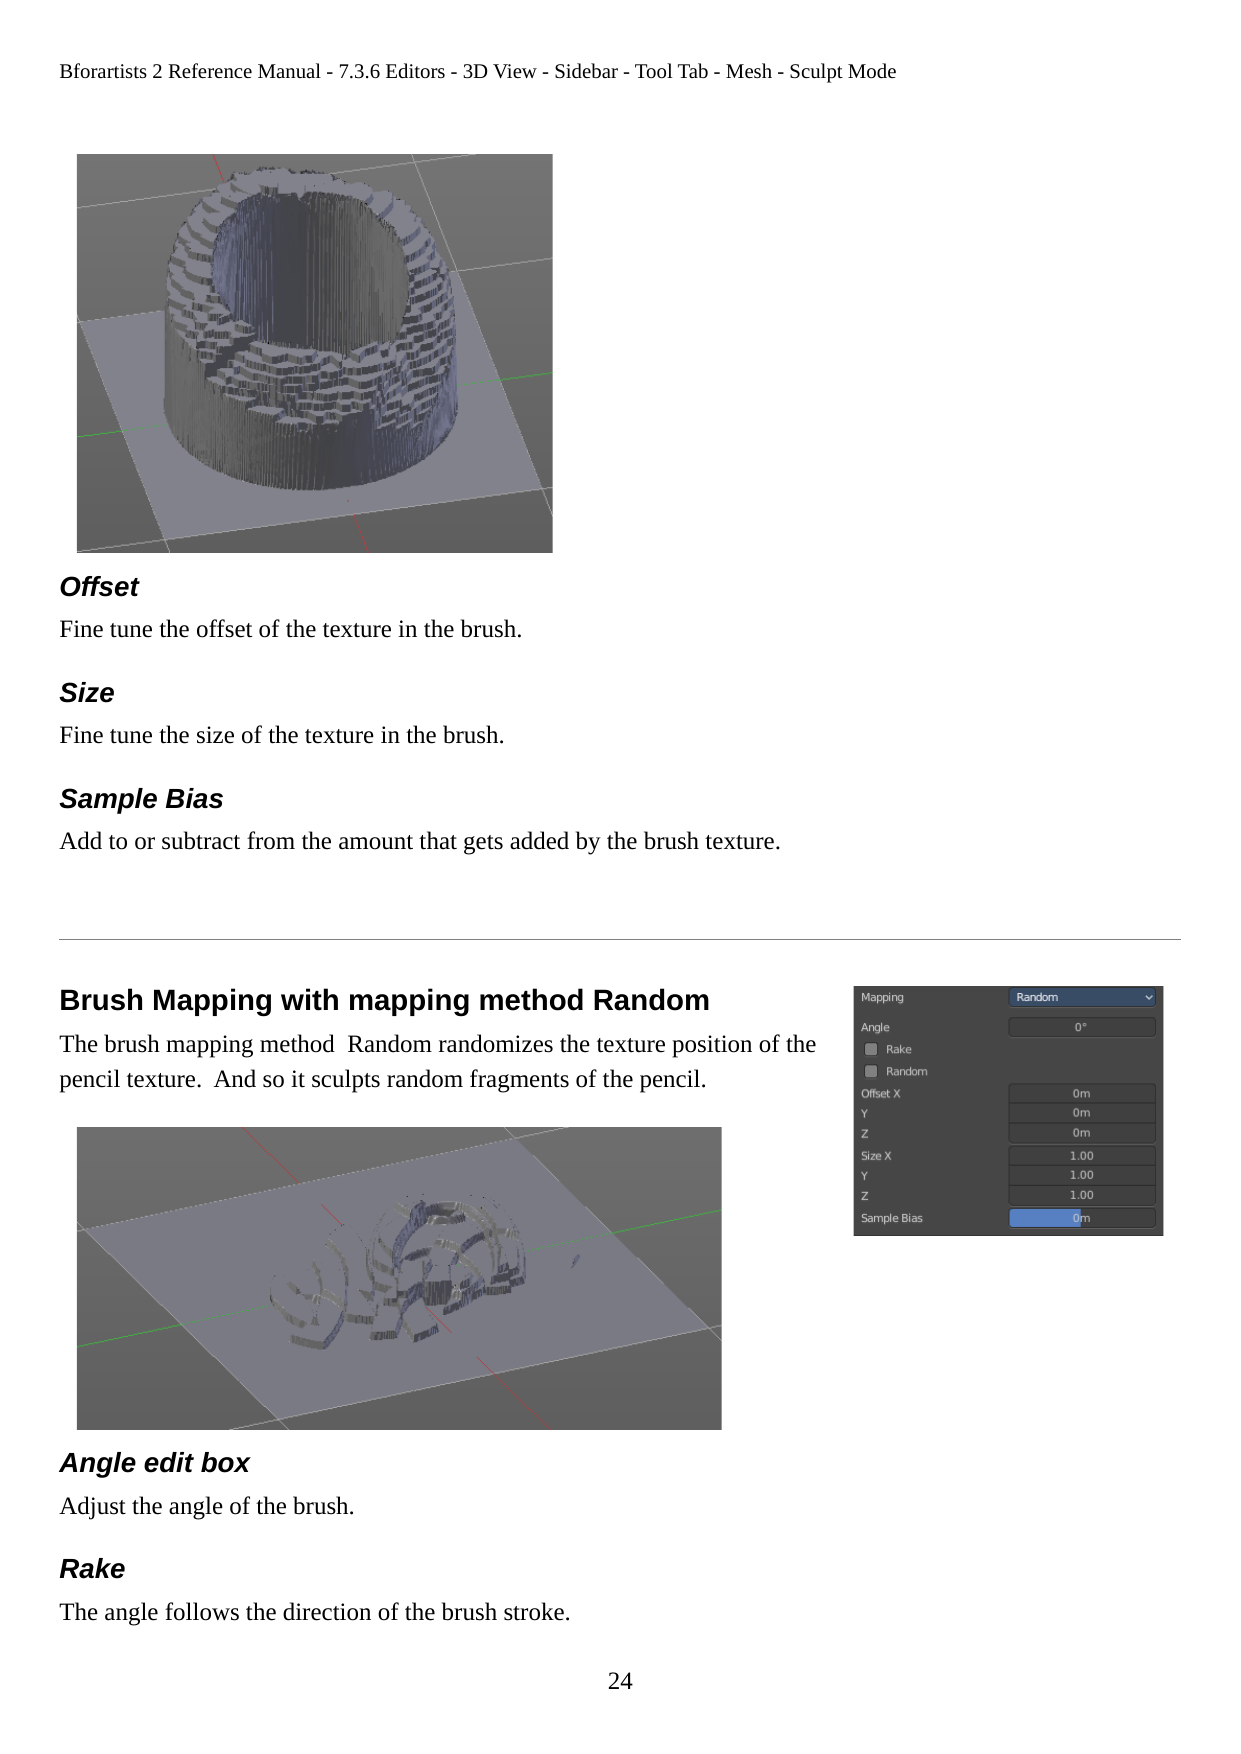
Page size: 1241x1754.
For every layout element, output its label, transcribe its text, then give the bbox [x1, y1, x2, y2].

subtitle Offset [59, 137, 1181, 602]
text Fine tune the size of the texture in the brush. [59, 720, 1181, 749]
subtitle Angle edit box [59, 1430, 1181, 1479]
text The angle follows the direction of the brush stroke. [59, 1597, 1181, 1626]
picture [76, 154, 553, 553]
subtitle Rake [59, 1553, 1181, 1585]
text The brush mapping method Random randomizes the texture position of the pencil texture. And so it sculpts random fragments of the pencil. [59, 1029, 853, 1093]
subtitle Brush Mapping with mapping method Random [59, 983, 1181, 1017]
subtitle Size [59, 676, 1181, 708]
subtitle Sample Bias [59, 782, 1181, 814]
text Fine tune the offset of the texture in the brush. [59, 614, 1181, 643]
text Adjust the angle of the brush. [59, 1491, 1181, 1520]
text Add to or subtract from the amount that gets added by the brush texture. [59, 826, 1181, 855]
picture [76, 1127, 722, 1430]
picture [853, 986, 1164, 1236]
